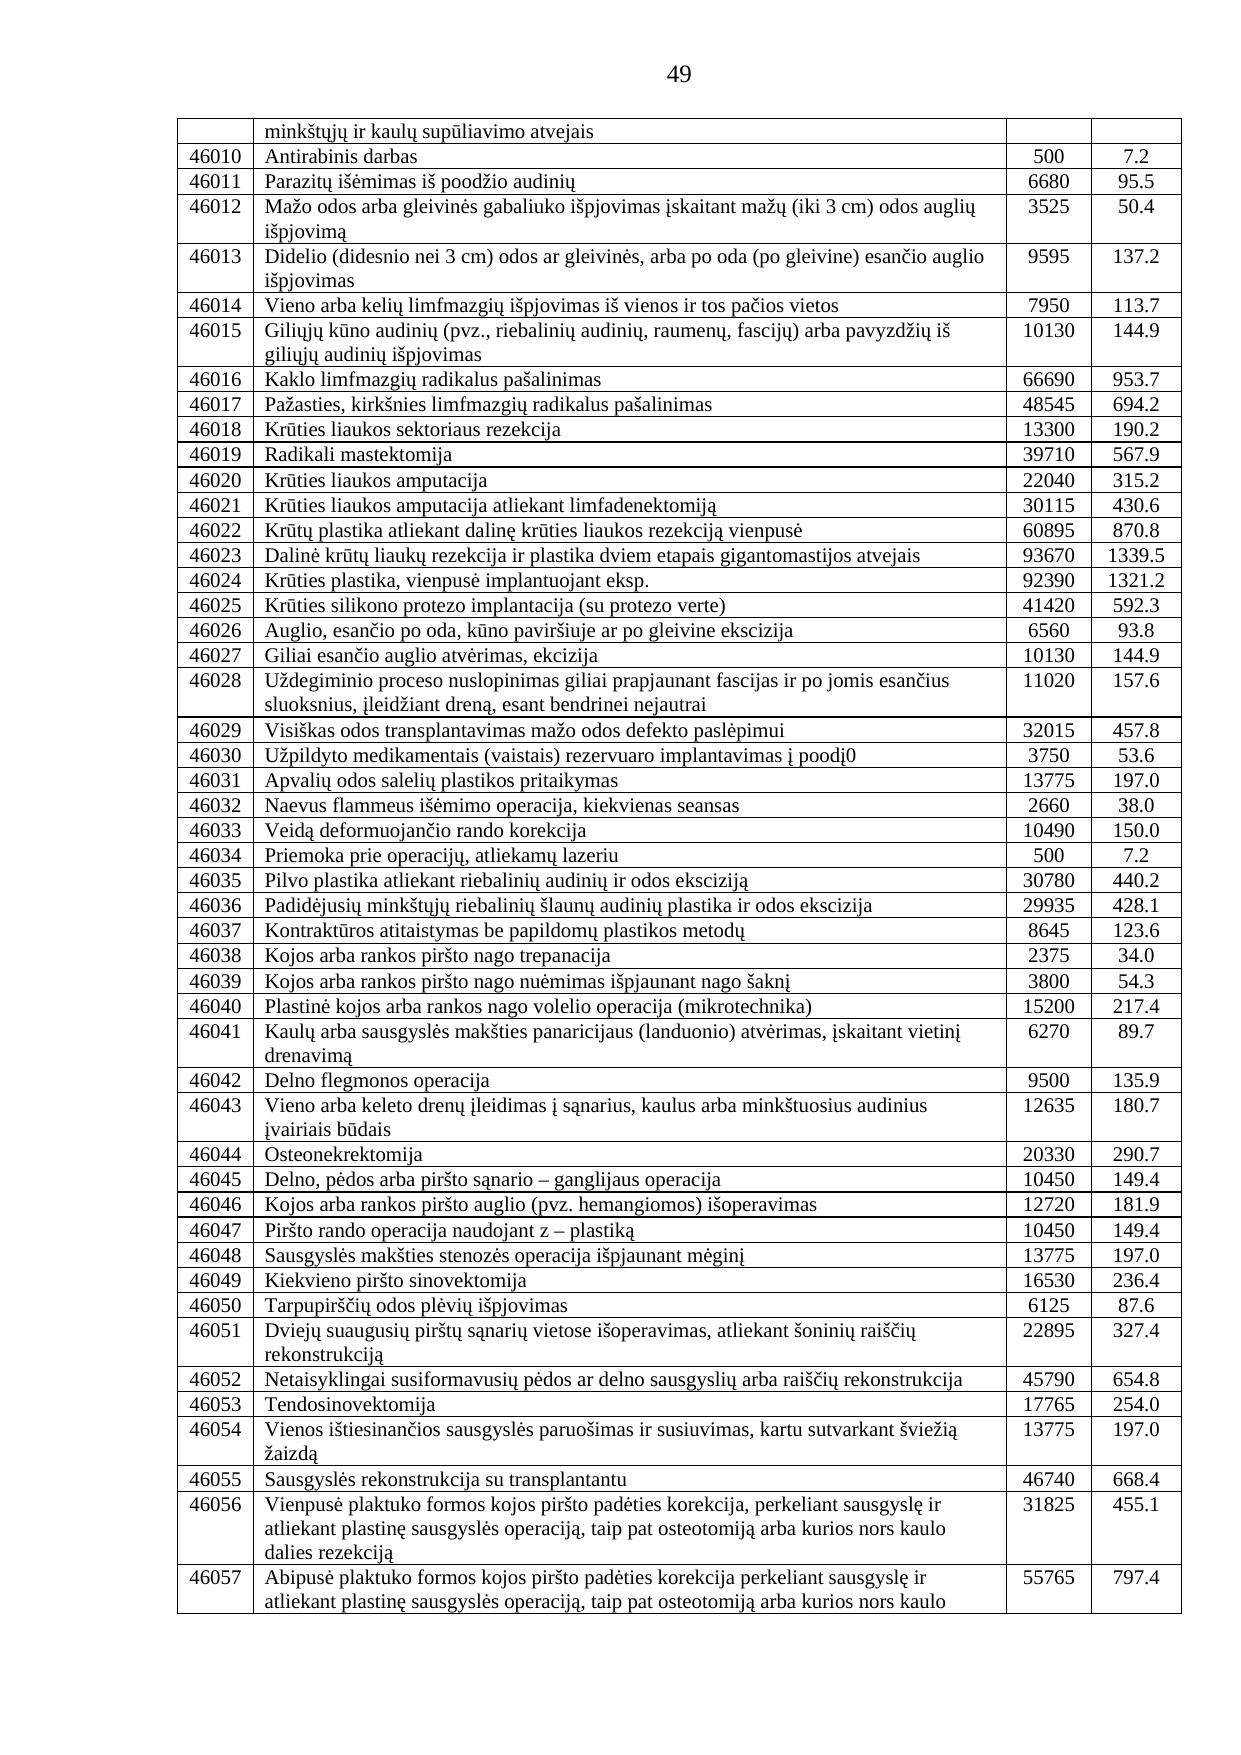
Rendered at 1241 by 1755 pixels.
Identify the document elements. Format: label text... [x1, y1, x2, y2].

table_cell [1092, 119, 1181, 143]
table_cell 46012 [178, 195, 253, 243]
table_cell 87.6 [1092, 1293, 1181, 1317]
table_cell 7.2 [1092, 144, 1181, 168]
table_cell 8645 [1007, 918, 1091, 942]
table_cell 46024 [178, 568, 253, 592]
table_cell 46052 [178, 1367, 253, 1391]
table_cell [1007, 119, 1091, 143]
table_cell 15200 [1007, 994, 1091, 1018]
table_cell 197.0 [1092, 1417, 1181, 1465]
table_cell 10130 [1007, 318, 1091, 366]
table_cell 500 [1007, 843, 1091, 867]
table_cell 46056 [178, 1492, 253, 1564]
table_cell 315.2 [1092, 468, 1181, 492]
table_cell Naevus flammeus išėmimo operacija, kiekvienas seansas [254, 793, 1006, 817]
table_cell 66690 [1007, 367, 1091, 391]
table_cell 46030 [178, 743, 253, 767]
table_cell 46017 [178, 392, 253, 416]
table_cell 22040 [1007, 468, 1091, 492]
table_cell Kaklo limfmazgių radikalus pašalinimas [254, 367, 1006, 391]
table_cell 430.6 [1092, 493, 1181, 517]
table_cell 46023 [178, 543, 253, 567]
table_cell 2660 [1007, 793, 1091, 817]
table_cell 567.9 [1092, 443, 1181, 466]
table_cell 197.0 [1092, 768, 1181, 792]
table_cell 254.0 [1092, 1392, 1181, 1416]
table_cell Užpildyto medikamentais (vaistais) rezervuaro implantavimas į poodį0 [254, 743, 1006, 767]
table_cell Tendosinovektomija [254, 1392, 1006, 1416]
table_cell Giliai esančio auglio atvėrimas, ekcizija [254, 643, 1006, 667]
table_cell 7950 [1007, 293, 1091, 317]
table_cell 46018 [178, 417, 253, 441]
table_cell 46028 [178, 668, 253, 716]
table_cell 46047 [178, 1218, 253, 1242]
table_cell 46021 [178, 493, 253, 517]
table_cell 46050 [178, 1293, 253, 1317]
table_cell 46035 [178, 868, 253, 892]
table_cell 6125 [1007, 1293, 1091, 1317]
table_cell 46015 [178, 318, 253, 366]
table_cell 13775 [1007, 1417, 1091, 1465]
table_cell 46025 [178, 593, 253, 617]
table_cell 46046 [178, 1193, 253, 1216]
table_cell Giliųjų kūno audinių (pvz., riebalinių audinių, raumenų, fascijų) arba pavyzdžių iš giliųjų audinių išpjovimas [254, 318, 1006, 366]
table_cell 46020 [178, 468, 253, 492]
table_cell 13300 [1007, 417, 1091, 441]
table_cell 12720 [1007, 1193, 1091, 1216]
table_cell 46045 [178, 1167, 253, 1191]
table_cell 46029 [178, 718, 253, 742]
table_cell Kaulų arba sausgyslės makšties panaricijaus (landuonio) atvėrimas, įskaitant vietinį drenavimą [254, 1019, 1006, 1067]
table_cell Priemoka prie operacijų, atliekamų lazeriu [254, 843, 1006, 867]
table_cell 797.4 [1092, 1565, 1181, 1613]
table_cell Delno, pėdos arba piršto sąnario – ganglijaus operacija [254, 1167, 1006, 1191]
table_cell Piršto rando operacija naudojant z – plastiką [254, 1218, 1006, 1242]
table_cell Vieno arba kelių limfmazgių išpjovimas iš vienos ir tos pačios vietos [254, 293, 1006, 317]
table_cell 9500 [1007, 1068, 1091, 1092]
table_cell Veidą deformuojančio rando korekcija [254, 818, 1006, 842]
table_cell minkštųjų ir kaulų supūliavimo atvejais [254, 119, 1006, 143]
table_cell Kojos arba rankos piršto nago nuėmimas išpjaunant nago šaknį [254, 969, 1006, 993]
table_cell 9595 [1007, 244, 1091, 292]
table_cell Visiškas odos transplantavimas mažo odos defekto paslėpimui [254, 718, 1006, 742]
table_cell 60895 [1007, 518, 1091, 542]
table_cell 92390 [1007, 568, 1091, 592]
table_cell 144.9 [1092, 643, 1181, 667]
table_cell 12635 [1007, 1093, 1091, 1141]
table_cell 46055 [178, 1466, 253, 1491]
table_cell Antirabinis darbas [254, 144, 1006, 168]
table_cell [178, 119, 253, 143]
table_cell 93670 [1007, 543, 1091, 567]
table_cell Plastinė kojos arba rankos nago volelio operacija (mikrotechnika) [254, 994, 1006, 1018]
table_cell 22895 [1007, 1318, 1091, 1366]
table_cell 694.2 [1092, 392, 1181, 416]
table_cell 190.2 [1092, 417, 1181, 441]
table_cell Sausgyslės makšties stenozės operacija išpjaunant mėginį [254, 1243, 1006, 1267]
table_cell Vieno arba keleto drenų įleidimas į sąnarius, kaulus arba minkštuosius audinius įvairiais būdais [254, 1093, 1006, 1141]
table_cell 45790 [1007, 1367, 1091, 1391]
table_cell 41420 [1007, 593, 1091, 617]
table_cell 290.7 [1092, 1142, 1181, 1166]
table_cell 46053 [178, 1392, 253, 1416]
table_cell 53.6 [1092, 743, 1181, 767]
table_cell 39710 [1007, 443, 1091, 466]
table_cell 3800 [1007, 969, 1091, 993]
table_cell 46054 [178, 1417, 253, 1465]
table_cell Dviejų suaugusių pirštų sąnarių vietose išoperavimas, atliekant šoninių raiščių rekonstrukciją [254, 1318, 1006, 1366]
table_cell 953.7 [1092, 367, 1181, 391]
table_cell Krūties silikono protezo implantacija (su protezo verte) [254, 593, 1006, 617]
table_cell Apvalių odos salelių plastikos pritaikymas [254, 768, 1006, 792]
table_cell 46013 [178, 244, 253, 292]
table_cell 46032 [178, 793, 253, 817]
table_cell 327.4 [1092, 1318, 1181, 1366]
table_cell 144.9 [1092, 318, 1181, 366]
table_cell 55765 [1007, 1565, 1091, 1613]
table_cell 181.9 [1092, 1193, 1181, 1216]
table_cell 2375 [1007, 944, 1091, 967]
table_cell 149.4 [1092, 1218, 1181, 1242]
table_cell 46026 [178, 618, 253, 642]
table_cell 654.8 [1092, 1367, 1181, 1391]
table_cell Delno flegmonos operacija [254, 1068, 1006, 1092]
table_cell 157.6 [1092, 668, 1181, 716]
table_cell 7.2 [1092, 843, 1181, 867]
table_cell 46044 [178, 1142, 253, 1166]
table_cell 6270 [1007, 1019, 1091, 1067]
table_cell Pažasties, kirkšnies limfmazgių radikalus pašalinimas [254, 392, 1006, 416]
table_cell Netaisyklingai susiformavusių pėdos ar delno sausgyslių arba raiščių rekonstrukcija [254, 1367, 1006, 1391]
table_cell Kontraktūros atitaistymas be papildomų plastikos metodų [254, 918, 1006, 942]
table_cell Parazitų išėmimas iš poodžio audinių [254, 169, 1006, 193]
table_cell 46048 [178, 1243, 253, 1267]
table_cell 46027 [178, 643, 253, 667]
table_cell 500 [1007, 144, 1091, 168]
table_cell 29935 [1007, 893, 1091, 917]
table_cell 668.4 [1092, 1466, 1181, 1491]
table_cell 48545 [1007, 392, 1091, 416]
table_cell 135.9 [1092, 1068, 1181, 1092]
table_cell 217.4 [1092, 994, 1181, 1018]
table_cell Auglio, esančio po oda, kūno paviršiuje ar po gleivine ekscizija [254, 618, 1006, 642]
table_cell 46039 [178, 969, 253, 993]
table_cell 46037 [178, 918, 253, 942]
table_cell 10450 [1007, 1167, 1091, 1191]
table_cell 95.5 [1092, 169, 1181, 193]
table_cell 236.4 [1092, 1268, 1181, 1292]
table_cell Pilvo plastika atliekant riebalinių audinių ir odos eksciziją [254, 868, 1006, 892]
table_cell 93.8 [1092, 618, 1181, 642]
table_cell 46011 [178, 169, 253, 193]
table_cell 197.0 [1092, 1243, 1181, 1267]
table_cell Sausgyslės rekonstrukcija su transplantantu [254, 1466, 1006, 1491]
table_cell 46040 [178, 994, 253, 1018]
table_cell 13775 [1007, 1243, 1091, 1267]
table_cell 10130 [1007, 643, 1091, 667]
table_cell 1339.5 [1092, 543, 1181, 567]
table_cell 30780 [1007, 868, 1091, 892]
table_cell Krūtų plastika atliekant dalinę krūties liaukos rezekciją vienpusė [254, 518, 1006, 542]
table_cell 46043 [178, 1093, 253, 1141]
table_cell 428.1 [1092, 893, 1181, 917]
table_cell Vienpusė plaktuko formos kojos piršto padėties korekcija, perkeliant sausgyslę ir atliekant plastinę sausgyslės operaciją, taip pat osteotomiją arba kurios nors kaulo dalies rezekciją [254, 1492, 1006, 1564]
table_cell 440.2 [1092, 868, 1181, 892]
table_cell Osteonekrektomija [254, 1142, 1006, 1166]
table_cell 46016 [178, 367, 253, 391]
table_cell 3750 [1007, 743, 1091, 767]
table_cell Kojos arba rankos piršto auglio (pvz. hemangiomos) išoperavimas [254, 1193, 1006, 1216]
table_cell 46057 [178, 1565, 253, 1613]
table_cell 46019 [178, 443, 253, 466]
table_cell 180.7 [1092, 1093, 1181, 1141]
table_cell 46034 [178, 843, 253, 867]
table_cell 870.8 [1092, 518, 1181, 542]
table_cell 46038 [178, 944, 253, 967]
table_cell 46031 [178, 768, 253, 792]
table_cell 113.7 [1092, 293, 1181, 317]
table_cell 50.4 [1092, 195, 1181, 243]
table_cell Uždegiminio proceso nuslopinimas giliai prapjaunant fascijas ir po jomis esančius sluoksnius, įleidžiant dreną, esant bendrinei nejautrai [254, 668, 1006, 716]
table_cell 11020 [1007, 668, 1091, 716]
table_cell 6680 [1007, 169, 1091, 193]
table_cell Krūties liaukos amputacija atliekant limfadenektomiją [254, 493, 1006, 517]
table_cell Krūties liaukos amputacija [254, 468, 1006, 492]
table_cell 31825 [1007, 1492, 1091, 1564]
table_cell 46014 [178, 293, 253, 317]
table_cell 457.8 [1092, 718, 1181, 742]
table_cell 46041 [178, 1019, 253, 1067]
table_cell 6560 [1007, 618, 1091, 642]
table_cell 54.3 [1092, 969, 1181, 993]
table_cell Krūties liaukos sektoriaus rezekcija [254, 417, 1006, 441]
table_cell 137.2 [1092, 244, 1181, 292]
table_cell 46049 [178, 1268, 253, 1292]
table_cell 1321.2 [1092, 568, 1181, 592]
table_cell 455.1 [1092, 1492, 1181, 1564]
table_cell Abipusė plaktuko formos kojos piršto padėties korekcija perkeliant sausgyslę ir atliekant plastinę sausgyslės operaciją, taip pat osteotomiją arba kurios nors kaulo [254, 1565, 1006, 1613]
table_cell 10450 [1007, 1218, 1091, 1242]
table_cell 16530 [1007, 1268, 1091, 1292]
table_cell Kiekvieno piršto sinovektomija [254, 1268, 1006, 1292]
table_cell Vienos ištiesinančios sausgyslės paruošimas ir susiuvimas, kartu sutvarkant šviežią žaizdą [254, 1417, 1006, 1465]
table_cell 149.4 [1092, 1167, 1181, 1191]
table_cell 46010 [178, 144, 253, 168]
table_cell 46033 [178, 818, 253, 842]
table_cell Mažo odos arba gleivinės gabaliuko išpjovimas įskaitant mažų (iki 3 cm) odos auglių išpjovimą [254, 195, 1006, 243]
table_cell Radikali mastektomija [254, 443, 1006, 466]
table_cell 38.0 [1092, 793, 1181, 817]
table_cell 46022 [178, 518, 253, 542]
table_cell 17765 [1007, 1392, 1091, 1416]
table_cell 46740 [1007, 1466, 1091, 1491]
table_cell 20330 [1007, 1142, 1091, 1166]
table_cell 32015 [1007, 718, 1091, 742]
table_cell Krūties plastika, vienpusė implantuojant eksp. [254, 568, 1006, 592]
table_cell 123.6 [1092, 918, 1181, 942]
table_cell 89.7 [1092, 1019, 1181, 1067]
table_cell 46036 [178, 893, 253, 917]
table_cell 13775 [1007, 768, 1091, 792]
table_cell Kojos arba rankos piršto nago trepanacija [254, 944, 1006, 967]
table_cell 150.0 [1092, 818, 1181, 842]
table_cell 30115 [1007, 493, 1091, 517]
table_cell Didelio (didesnio nei 3 cm) odos ar gleivinės, arba po oda (po gleivine) esančio auglio išpjovimas [254, 244, 1006, 292]
table_cell Tarpupirščių odos plėvių išpjovimas [254, 1293, 1006, 1317]
table_cell 3525 [1007, 195, 1091, 243]
table_cell Dalinė krūtų liaukų rezekcija ir plastika dviem etapais gigantomastijos atvejais [254, 543, 1006, 567]
table_cell 592.3 [1092, 593, 1181, 617]
table_cell 46042 [178, 1068, 253, 1092]
table_cell 34.0 [1092, 944, 1181, 967]
table_cell Padidėjusių minkštųjų riebalinių šlaunų audinių plastika ir odos ekscizija [254, 893, 1006, 917]
table_cell 46051 [178, 1318, 253, 1366]
table_cell 10490 [1007, 818, 1091, 842]
